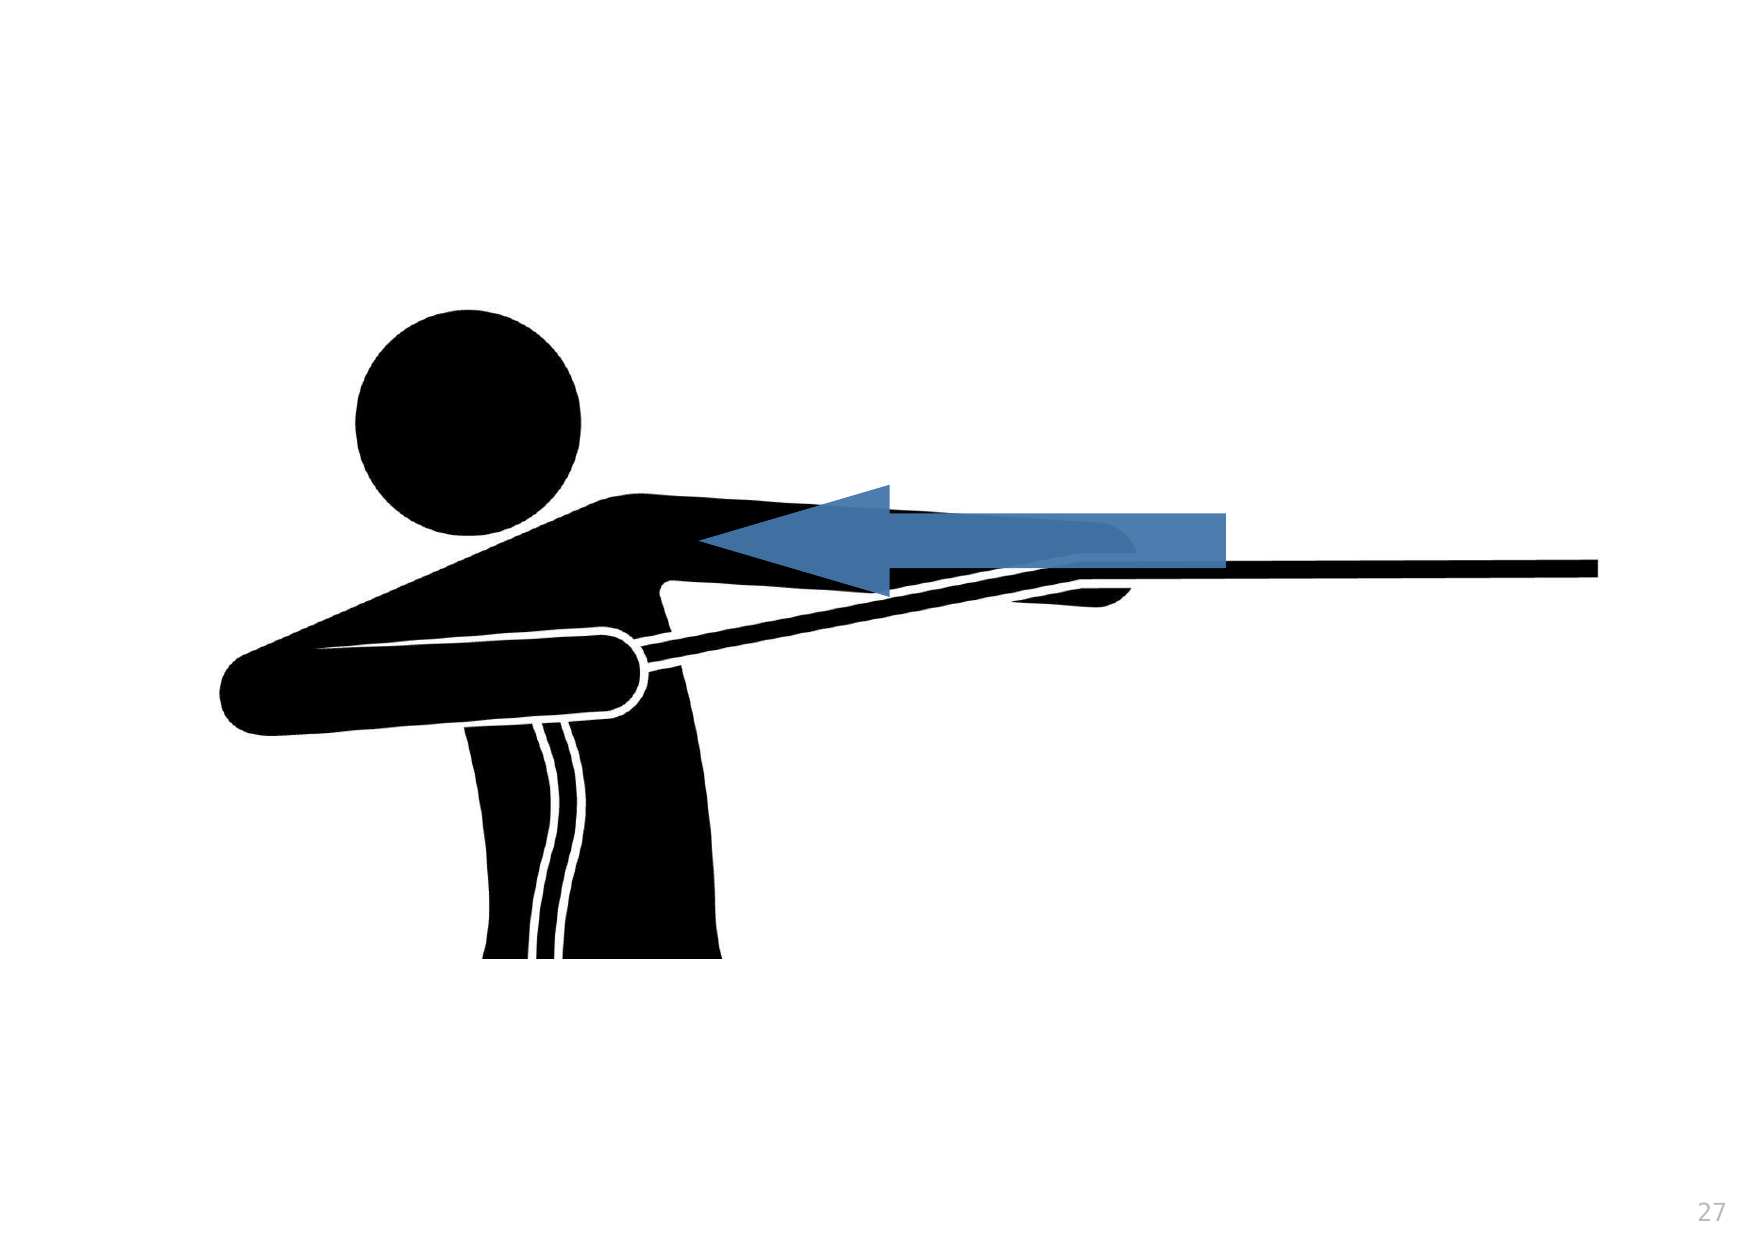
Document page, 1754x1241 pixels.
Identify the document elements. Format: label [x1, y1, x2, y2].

text_box [698, 484, 1226, 597]
picture [207, 299, 1606, 960]
